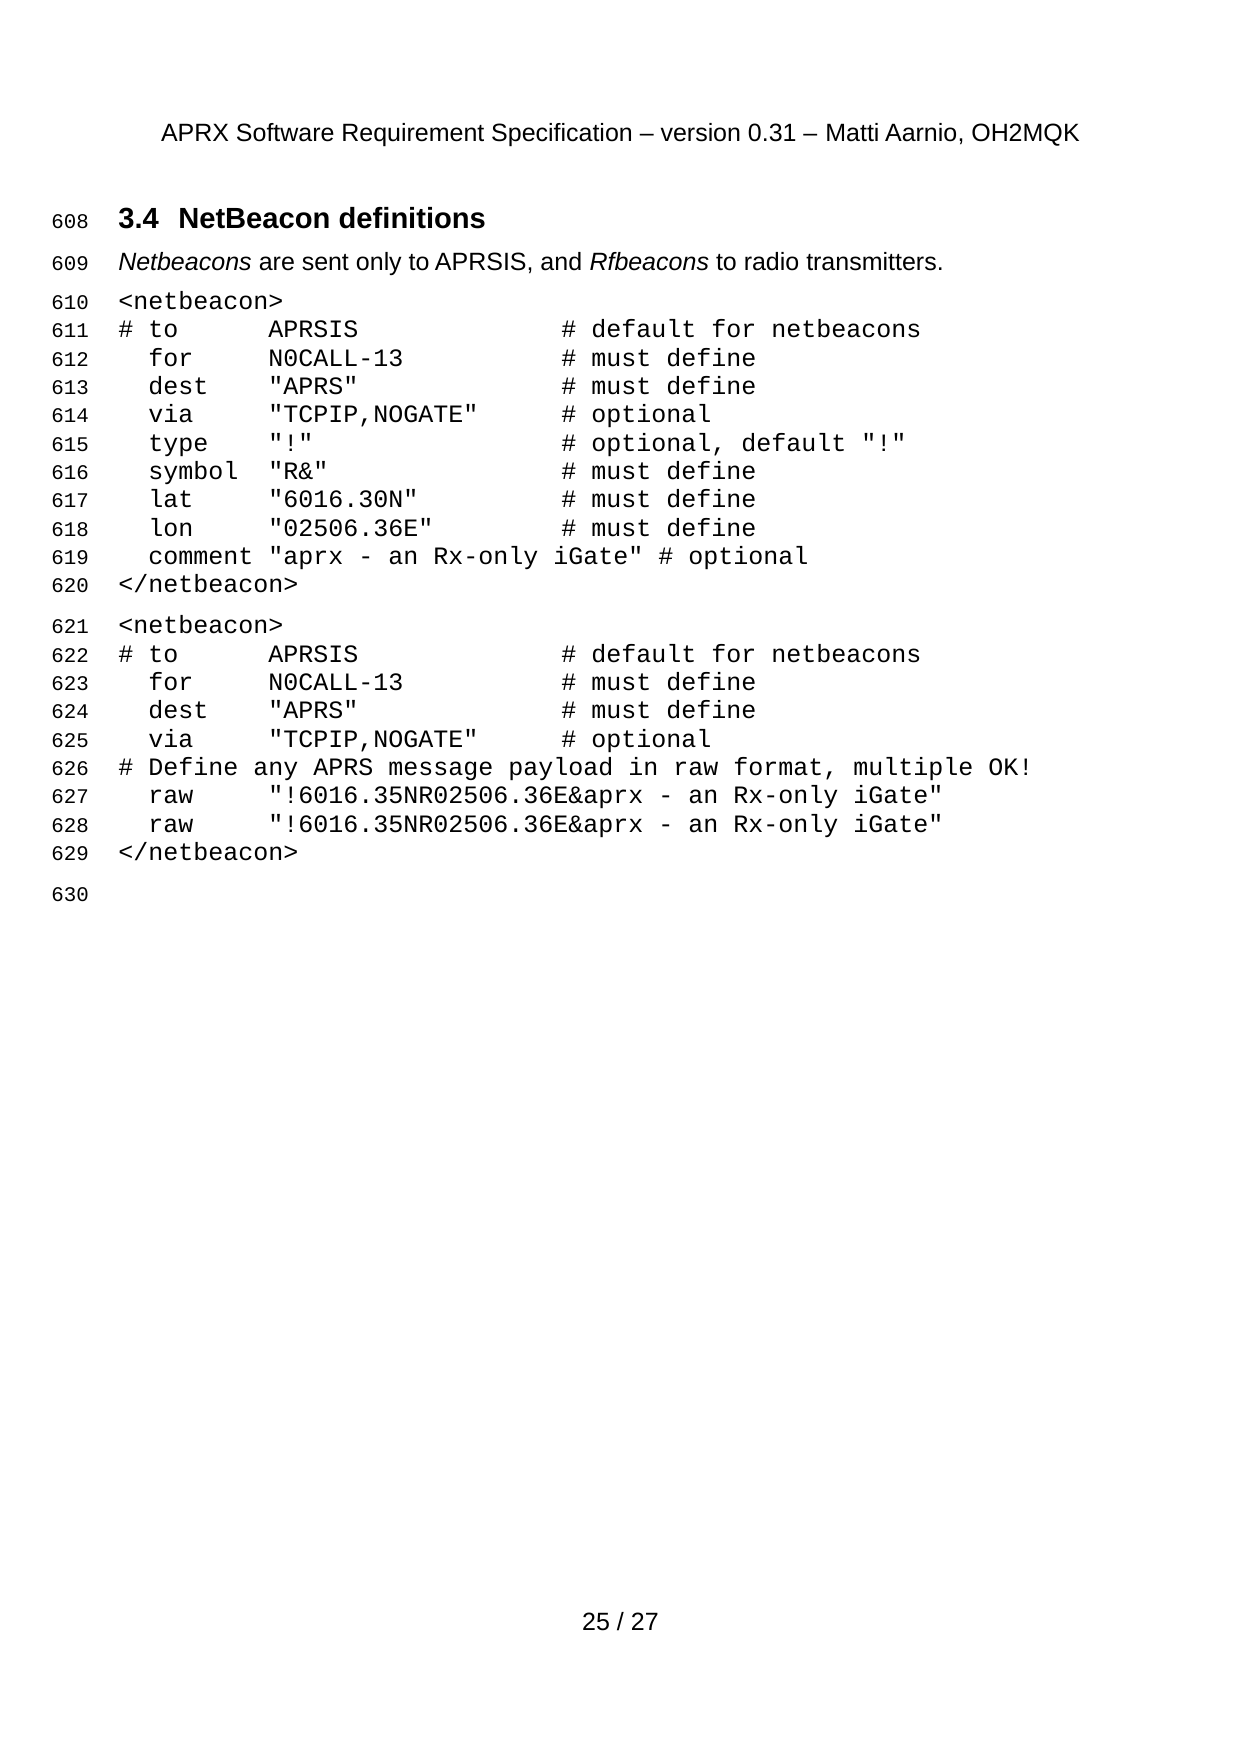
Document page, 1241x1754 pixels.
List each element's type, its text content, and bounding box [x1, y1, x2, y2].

text Netbeacons are sent only to APRSIS, and Rfbeacons to radio transmitters. [118, 247, 1122, 276]
text <netbeacon> # to APRSIS # default for netbeacons for N0CALL-13 # must define dest "APRS" # must define via "TCPIP,NOGATE" # optional # Define any APRS message payload in raw format, multiple OK! raw "!6016.35NR02506.36E&aprx - an Rx-only iGate" raw "!6016.35NR02506.36E&aprx - an Rx-only iGate" </netbeacon> [118, 613, 1122, 868]
text <netbeacon> # to APRSIS # default for netbeacons for N0CALL-13 # must define dest "APRS" # must define via "TCPIP,NOGATE" # optional type "!" # optional, default "!" symbol "R&" # must define lat "6016.30N" # must define lon "02506.36E" # must define comment "aprx - an Rx-only iGate" # optional </netbeacon> [118, 289, 1122, 600]
subtitle NetBeacon definitions [118, 201, 1122, 235]
